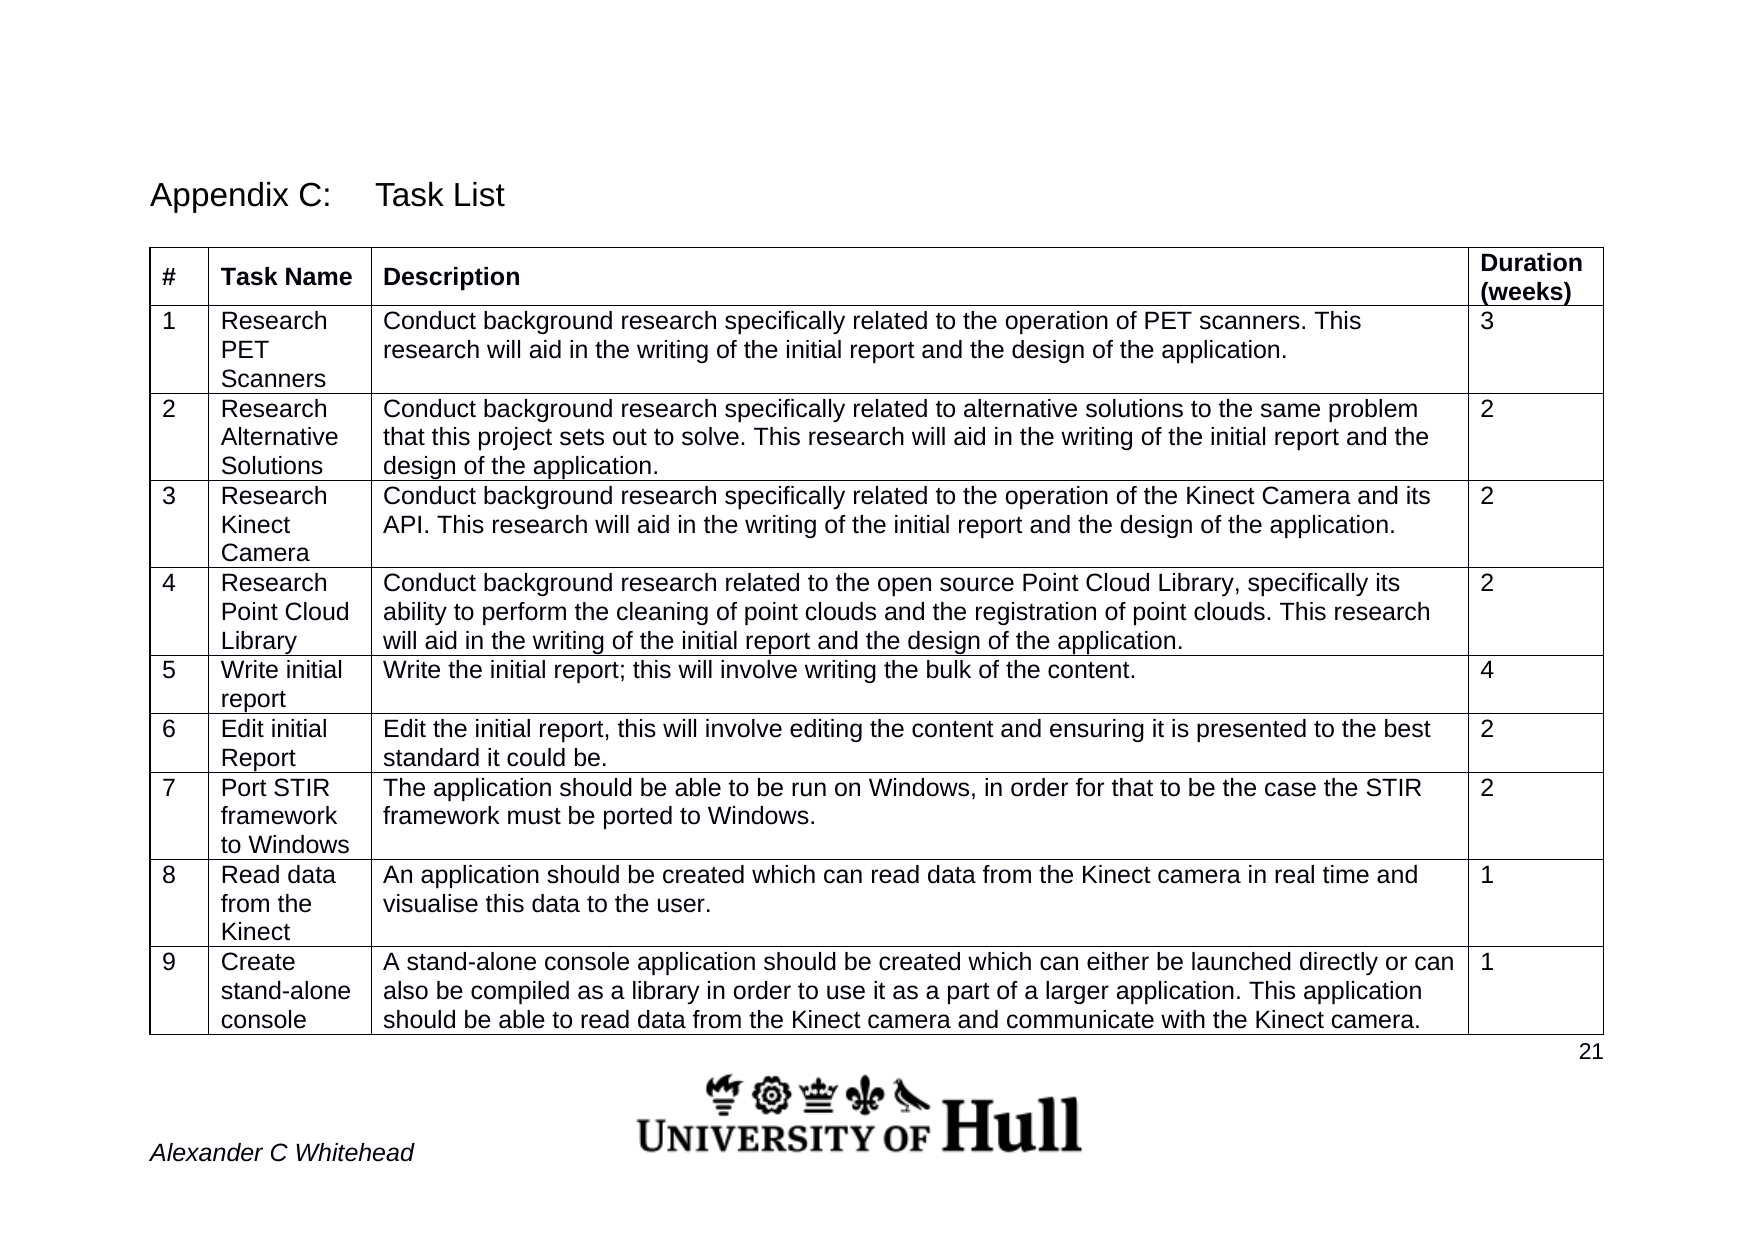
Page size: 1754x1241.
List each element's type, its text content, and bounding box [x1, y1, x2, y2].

table_cell A stand-alone console application should be created which can either be launched directly or can also be compiled as a library in order to use it as a part of a larger application. This application should be able to read data from the Kinect camera and communicate with the Kinect camera. [372, 947, 1468, 1033]
table_cell 6 [151, 714, 208, 772]
table_cell Conduct background research specifically related to alternative solutions to the same problem that this project sets out to solve. This research will aid in the writing of the initial report and the design of the application. [372, 394, 1468, 480]
table_cell Research Point Cloud Library [209, 568, 371, 654]
table_cell 4 [1469, 656, 1603, 713]
table_cell 2 [1469, 568, 1603, 654]
table_header # [151, 248, 208, 305]
table_cell Conduct background research specifically related to the operation of PET scanners. This research will aid in the writing of the initial report and the design of the application. [372, 306, 1468, 393]
table_cell 4 [151, 568, 208, 654]
table_header Description [372, 248, 1468, 305]
table_cell 7 [151, 773, 208, 859]
table_cell The application should be able to be run on Windows, in order for that to be the case the STIR framework must be ported to Windows. [372, 773, 1468, 859]
table_cell 2 [151, 394, 208, 480]
table_cell Research PET Scanners [209, 306, 371, 393]
table_cell 1 [1469, 860, 1603, 946]
table_cell 2 [1469, 773, 1603, 859]
table_cell Conduct background research specifically related to the operation of the Kinect Camera and its API. This research will aid in the writing of the initial report and the design of the application. [372, 481, 1468, 567]
table_cell 5 [151, 656, 208, 713]
table_cell 3 [151, 481, 208, 567]
table_cell 2 [1469, 714, 1603, 772]
table_cell Conduct background research related to the open source Point Cloud Library, specifically its ability to perform the cleaning of point clouds and the registration of point clouds. This research will aid in the writing of the initial report and the design of the application. [372, 568, 1468, 654]
table_cell 1 [151, 306, 208, 393]
subtitle Task List [150, 175, 1604, 213]
table_cell 9 [151, 947, 208, 1033]
table_header Duration (weeks) [1469, 248, 1603, 305]
table_cell Read data from the Kinect [209, 860, 371, 946]
table_header Task Name [209, 248, 371, 305]
table_cell Research Alternative Solutions [209, 394, 371, 480]
table_cell 3 [1469, 306, 1603, 393]
picture [630, 1064, 1091, 1162]
table_cell 2 [1469, 394, 1603, 480]
table_cell Edit the initial report, this will involve editing the content and ensuring it is presented to the best standard it could be. [372, 714, 1468, 772]
table_cell 1 [1469, 947, 1603, 1033]
table_cell Create stand-alone console [209, 947, 371, 1033]
table_cell Write the initial report; this will involve writing the bulk of the content. [372, 656, 1468, 713]
table_cell 8 [151, 860, 208, 946]
table_cell Research Kinect Camera [209, 481, 371, 567]
table_cell Edit initial Report [209, 714, 371, 772]
table_cell An application should be created which can read data from the Kinect camera in real time and visualise this data to the user. [372, 860, 1468, 946]
table_cell Write initial report [209, 656, 371, 713]
table_cell 2 [1469, 481, 1603, 567]
table_cell Port STIR framework to Windows [209, 773, 371, 859]
